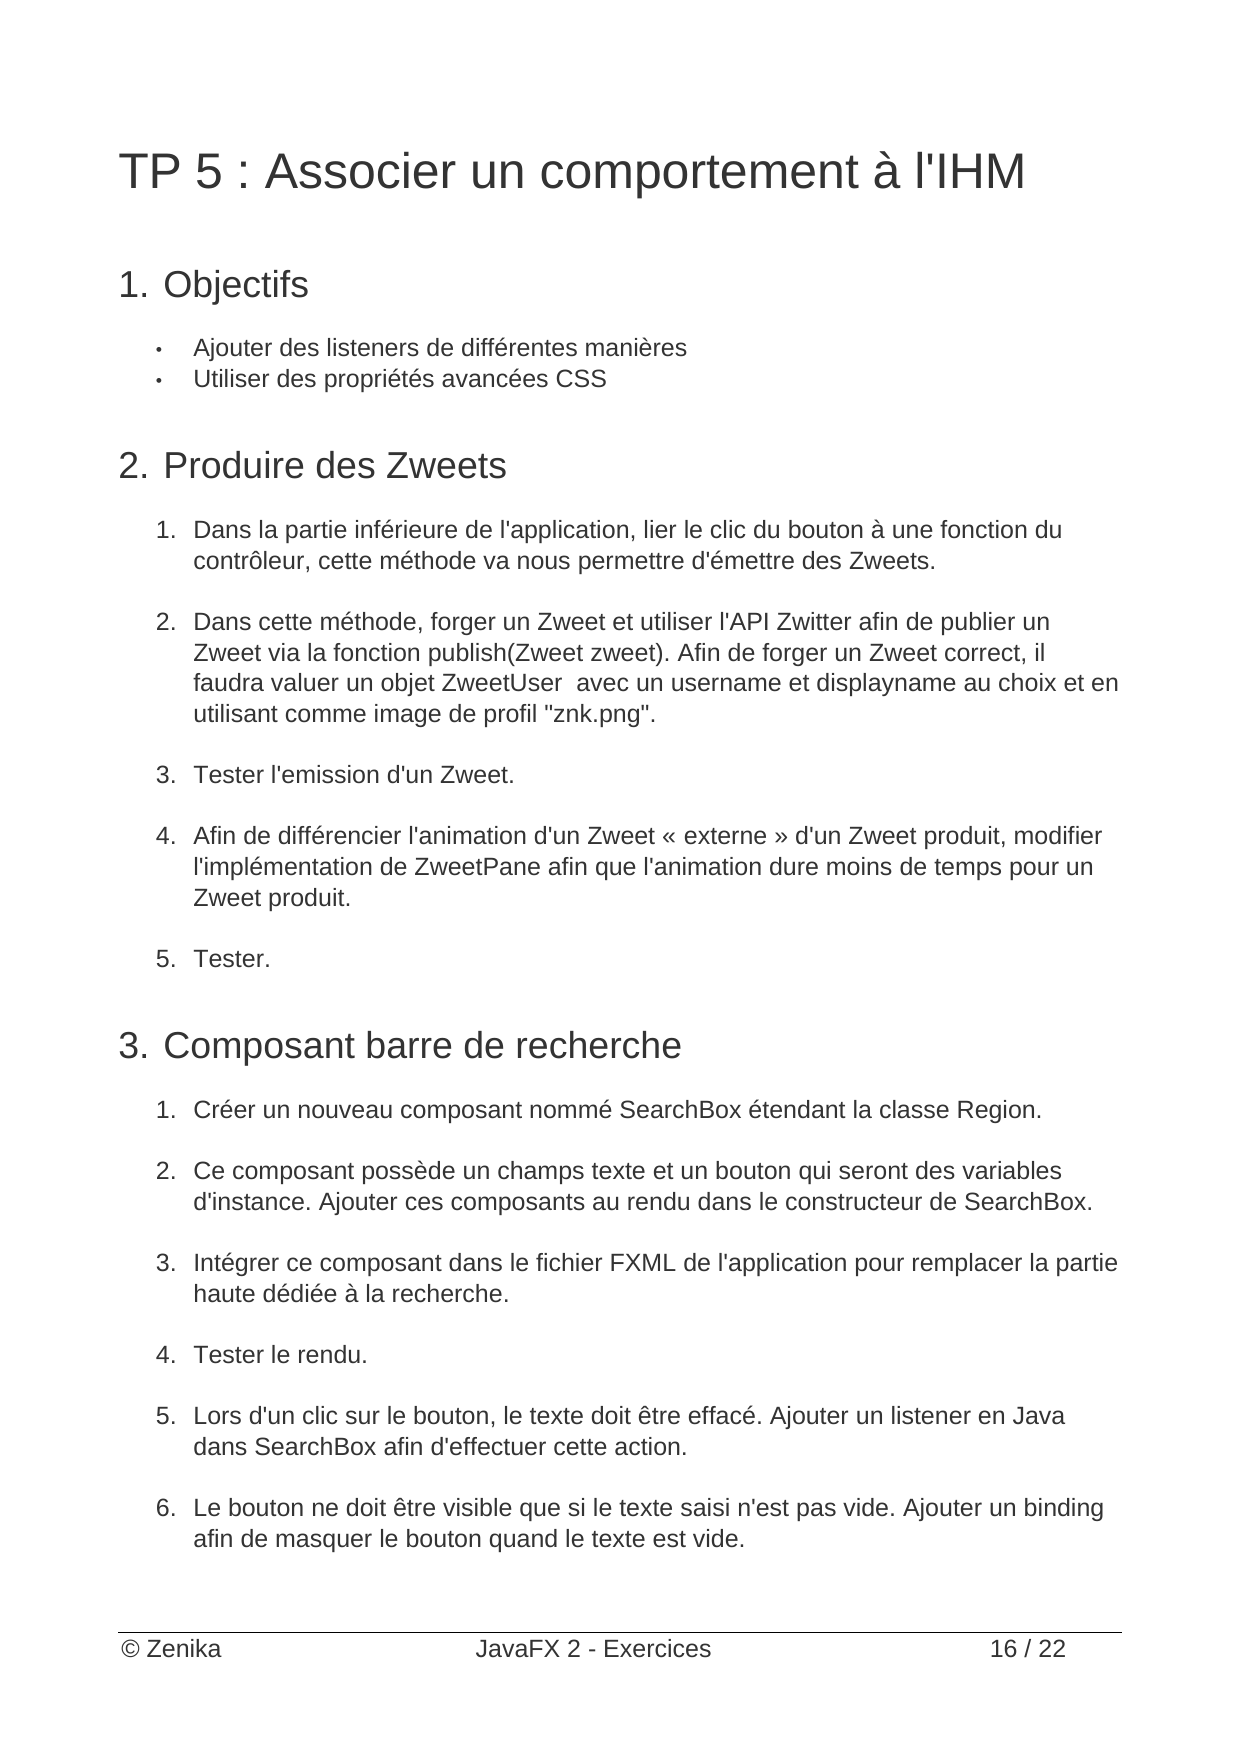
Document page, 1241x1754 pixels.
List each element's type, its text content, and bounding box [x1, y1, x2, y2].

list Ce composant possède un champs texte et un bouton qui seront des variables d'instance. Ajouter ces composants au rendu dans le constructeur de SearchBox. [156, 1157, 1122, 1246]
subtitle Objectifs [118, 263, 1122, 305]
subtitle Composant barre de recherche [118, 1025, 1122, 1067]
list Intégrer ce composant dans le fichier FXML de l'application pour remplacer la partie haute dédiée à la recherche. [156, 1249, 1122, 1338]
list Afin de différencier l'animation d'un Zweet « externe » d'un Zweet produit, modifier l'implémentation de ZweetPane afin que l'animation dure moins de temps pour un Zweet produit. [156, 822, 1122, 942]
subtitle Associer un comportement à l'IHM [118, 143, 1122, 199]
list Le bouton ne doit être visible que si le texte saisi n'est pas vide. Ajouter un binding afin de masquer le bouton quand le texte est vide. [156, 1494, 1122, 1583]
list Tester le rendu. [156, 1341, 1122, 1399]
list Créer un nouveau composant nommé SearchBox étendant la classe Region. [156, 1096, 1122, 1154]
list Dans cette méthode, forger un Zweet et utiliser l'API Zwitter afin de publier un Zweet via la fonction publish(Zweet zweet). Afin de forger un Zweet correct, il faudra valuer un objet ZweetUser avec un username et displayname au choix et en utilisant comme image de profil "znk.png". [156, 608, 1122, 758]
list Ajouter des listeners de différentes manières [156, 334, 1122, 362]
list Lors d'un clic sur le bouton, le texte doit être effacé. Ajouter un listener en Java dans SearchBox afin d'effectuer cette action. [156, 1402, 1122, 1491]
list Dans la partie inférieure de l'application, lier le clic du bouton à une fonction du contrôleur, cette méthode va nous permettre d'émettre des Zweets. [156, 516, 1122, 605]
list Utiliser des propriétés avancées CSS [156, 365, 1122, 393]
list Tester l'emission d'un Zweet. [156, 761, 1122, 819]
subtitle Produire des Zweets [118, 445, 1122, 487]
list Tester. [156, 944, 1122, 972]
